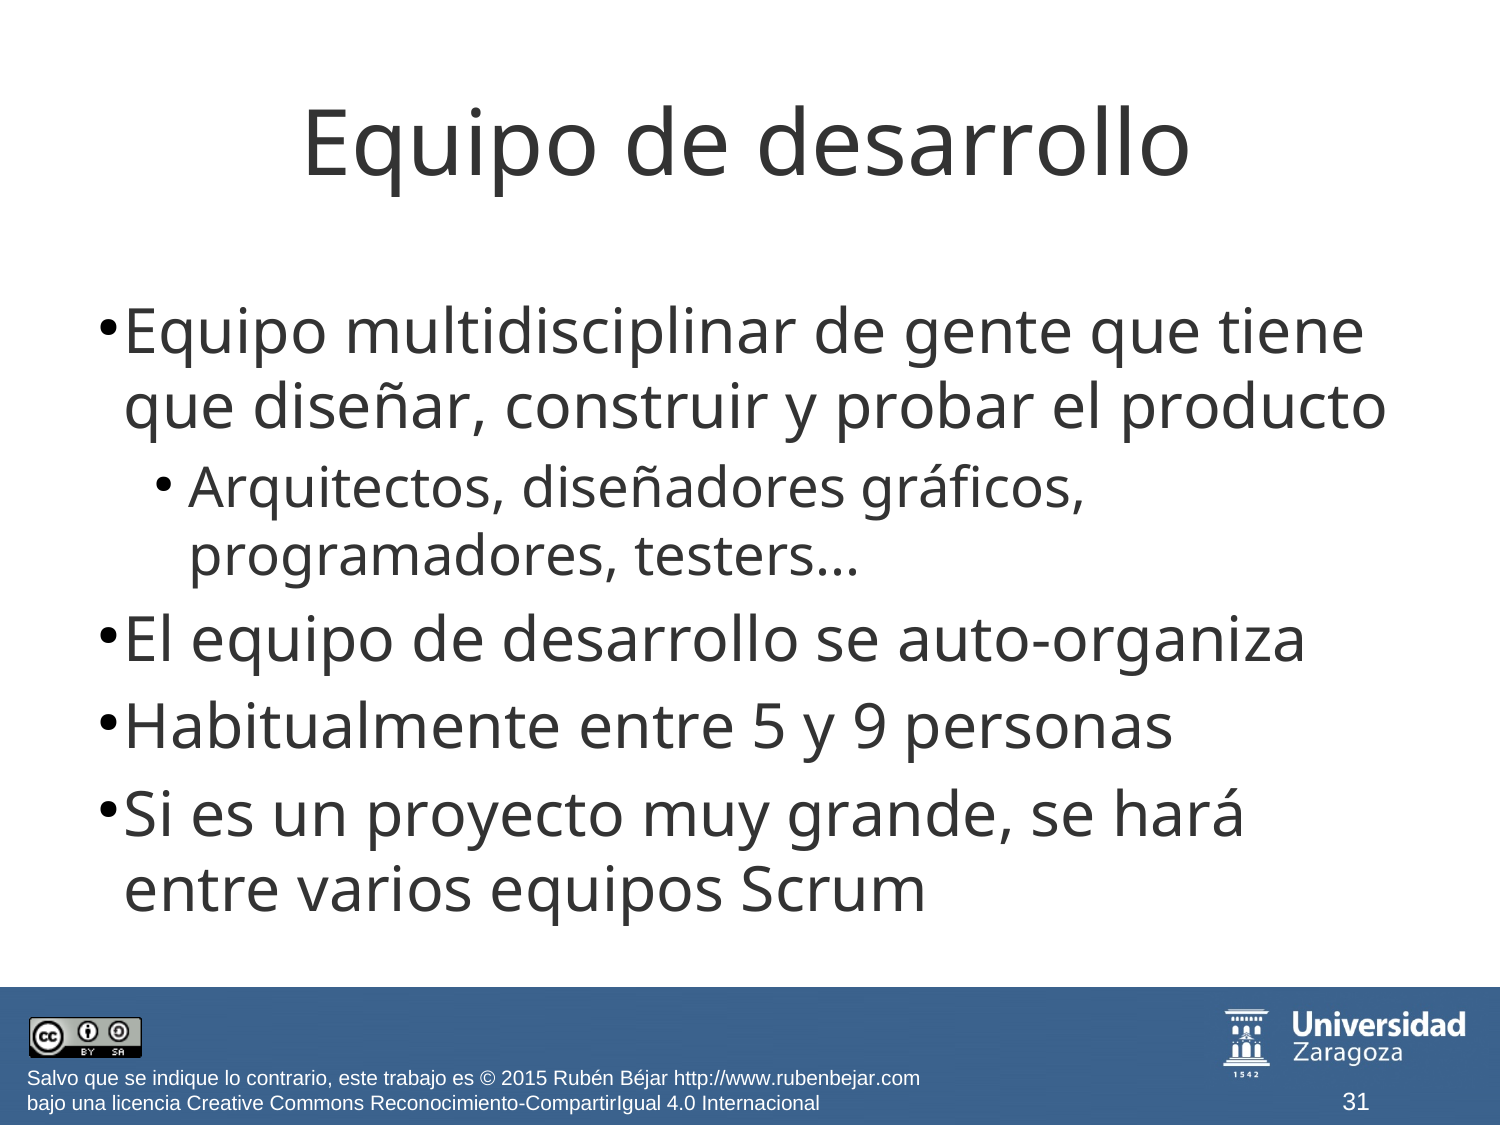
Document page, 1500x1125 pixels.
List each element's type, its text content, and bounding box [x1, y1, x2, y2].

list Equipo multidisciplinar de gente que tiene que diseñar, construir y probar el producto Arquitectos, diseñadores gráficos, programadores, testers... El equipo de desarrollo se auto-organiza Habitualmente entre 5 y 9 personas Si es un proyecto muy grande, se hará entre varios equipos Scrum [82, 283, 1418, 957]
title Equipo de desarrollo [74, 21, 1420, 257]
picture [0, 987, 1500, 1125]
